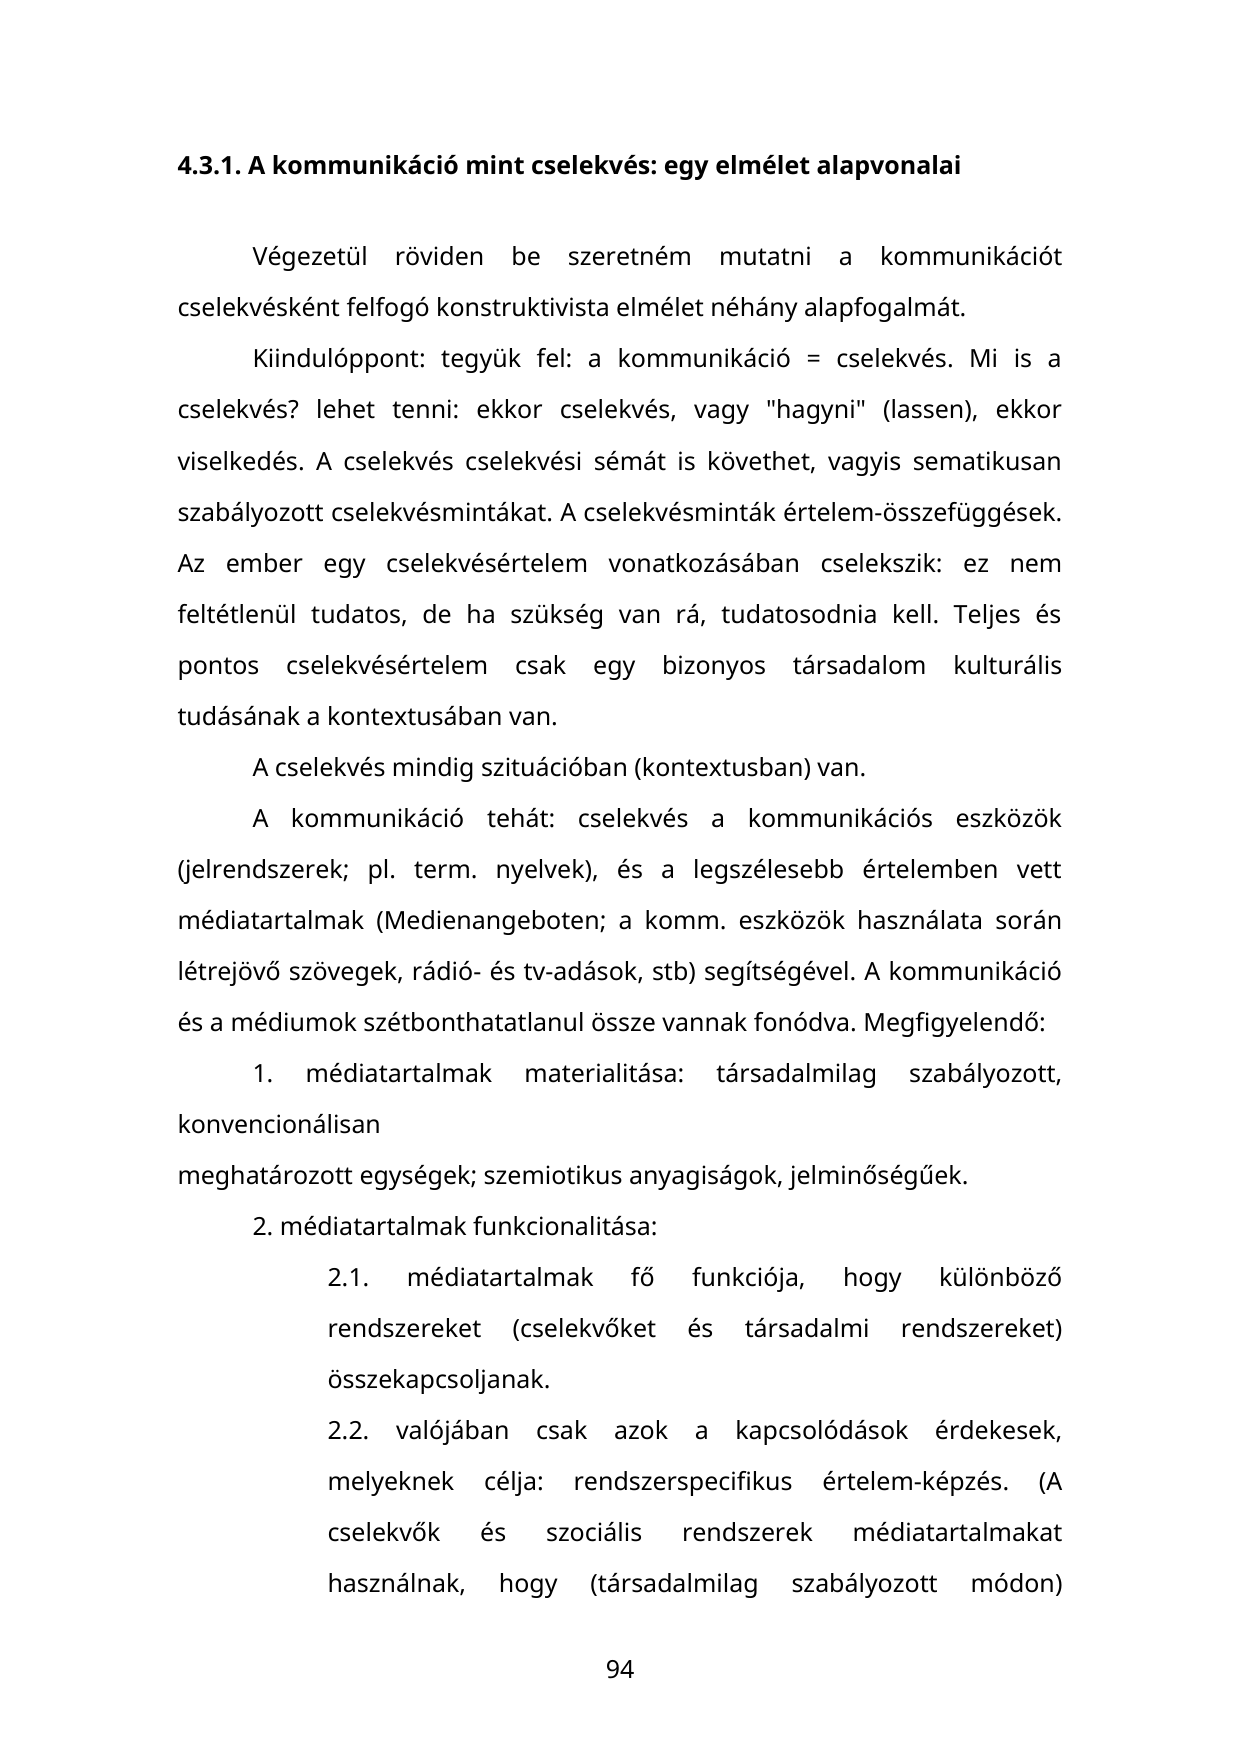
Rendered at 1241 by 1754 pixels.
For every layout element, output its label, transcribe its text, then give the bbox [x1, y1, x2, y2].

text 2.2. valójában csak azok a kapcsolódások érdekesek, melyeknek célja: rendszerspecifikus értelem-képzés. (A cselekvők és szociális rendszerek médiatartalmakat használnak, hogy (társadalmilag szabályozott módon) [177, 1413, 1063, 1600]
text A cselekvés mindig szituációban (kontextusban) van. [177, 749, 1063, 783]
text A kommunikáció tehát: cselekvés a kommunikációs eszközök (jelrendszerek; pl. term. nyelvek), és a legszélesebb értelemben vett médiatartalmak (Medienangeboten; a komm. eszközök használata során létrejövő szövegek, rádió- és tv-adások, stb) segítségével. A kommunikáció és a médiumok szétbonthatatlanul össze vannak fonódva. Megfigyelendő: [177, 801, 1063, 1039]
text 2. médiatartalmak funkcionalitása: [177, 1209, 1063, 1243]
text meghatározott egységek; szemiotikus anyagiságok, jelminőségűek. [177, 1158, 1063, 1192]
subtitle 4.3.1. A kommunikáció mint cselekvés: egy elmélet alapvonalai [177, 148, 1063, 182]
text 2.1. médiatartalmak fő funkciója, hogy különböző rendszereket (cselekvőket és társadalmi rendszereket) összekapcsoljanak. [177, 1260, 1063, 1396]
text 1. médiatartalmak materialitása: társadalmilag szabályozott, konvencionálisan [177, 1056, 1063, 1141]
text Kiindulóppont: tegyük fel: a kommunikáció = cselekvés. Mi is a cselekvés? lehet tenni: ekkor cselekvés, vagy "hagyni" (lassen), ekkor viselkedés. A cselekvés cselekvési sémát is követhet, vagyis sematikusan szabályozott cselekvésmintákat. A cselekvésminták értelem-összefüggések. Az ember egy cselekvésértelem vonatkozásában cselekszik: ez nem feltétlenül tudatos, de ha szükség van rá, tudatosodnia kell. Teljes és pontos cselekvésértelem csak egy bizonyos társadalom kulturális tudásának a kontextusában van. [177, 341, 1063, 732]
text Végezetül röviden be szeretném mutatni a kommunikációt cselekvésként felfogó konstruktivista elmélet néhány alapfogalmát. [177, 239, 1063, 324]
